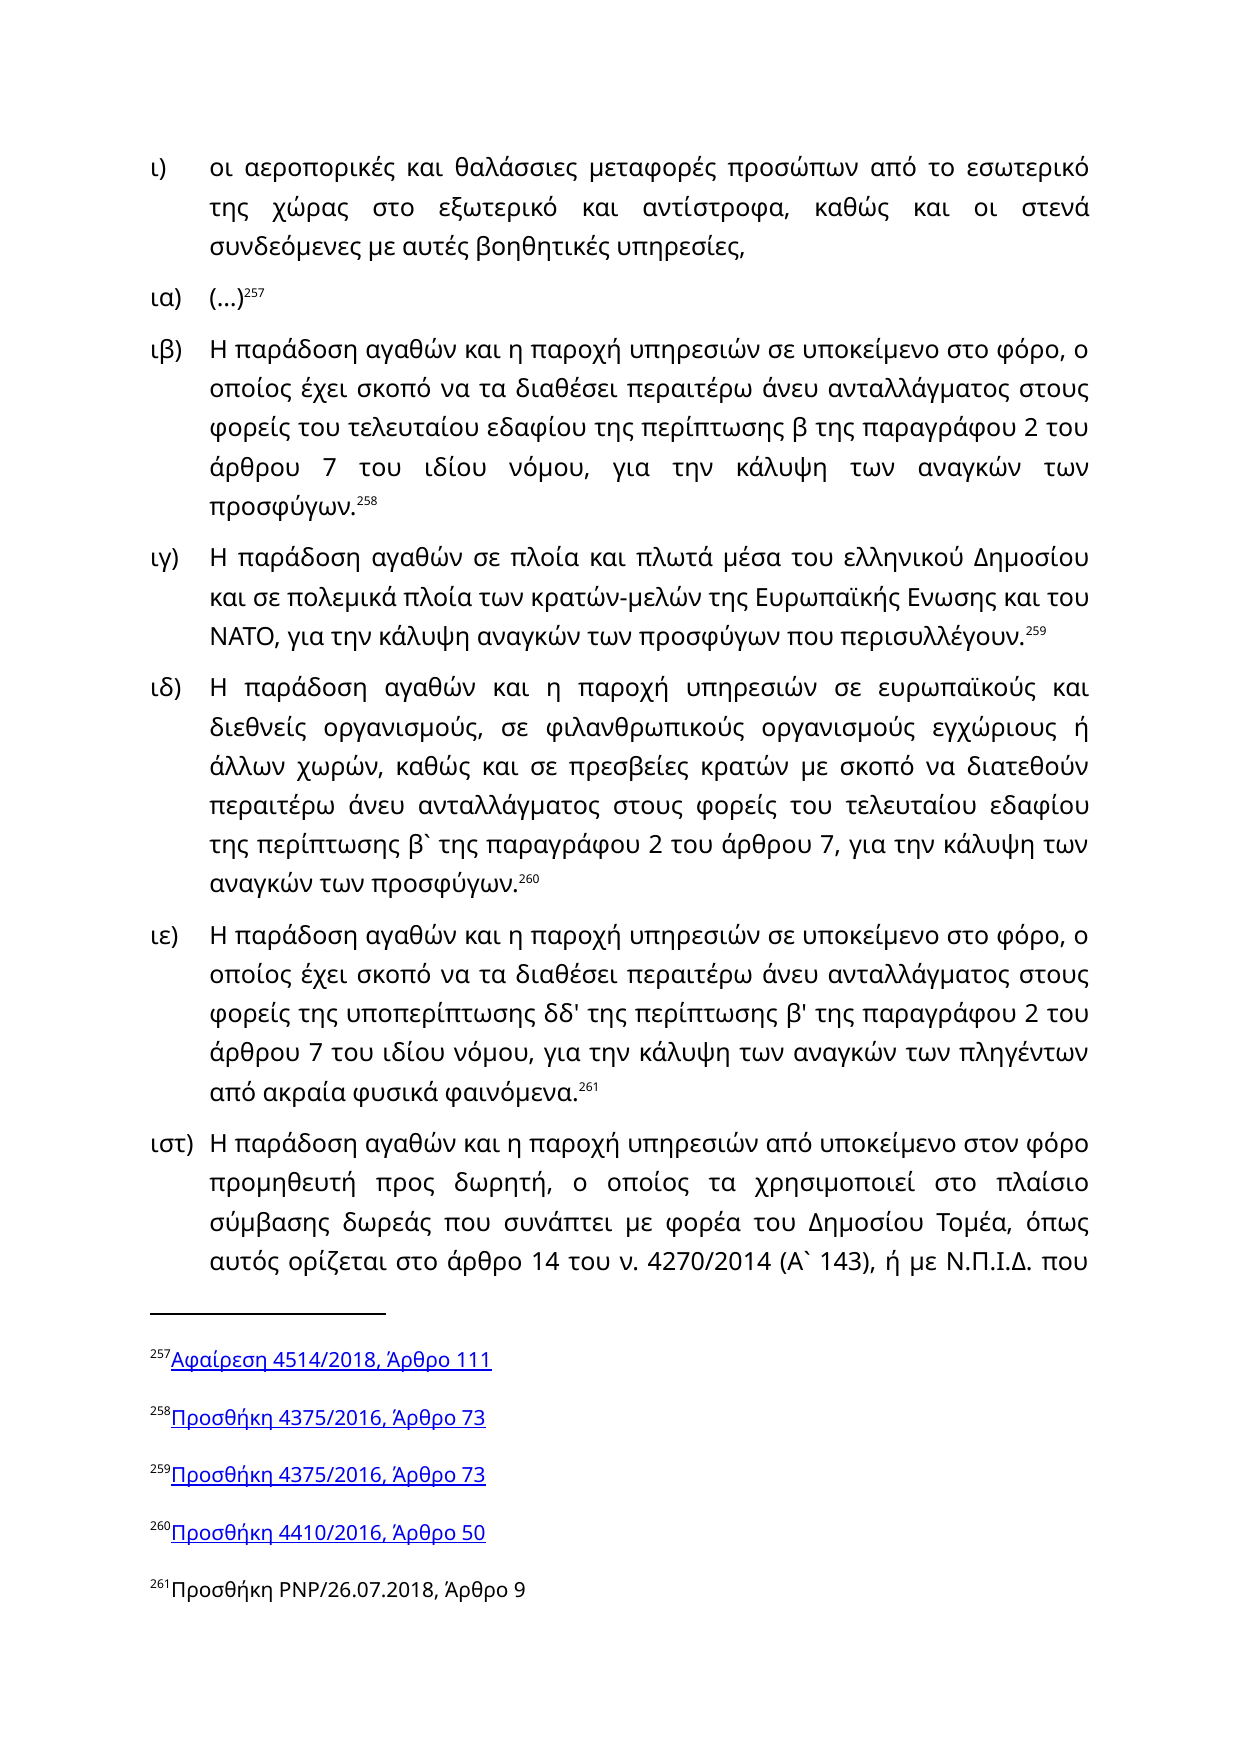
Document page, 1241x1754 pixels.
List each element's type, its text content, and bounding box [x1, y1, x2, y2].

text Προσθήκη 4410/2016, Άρθρο 50 [150, 1518, 1090, 1546]
list ιε) Η παράδοση αγαθών και η παροχή υπηρεσιών σε υποκείμενο στο φόρο, ο οποίος έχει σκοπό να τα διαθέσει περαιτέρω άνευ ανταλλάγματος στους φορείς της υποπερίπτωσης δδ' της περίπτωσης β' της παραγράφου 2 του άρθρου 7 του ιδίου νόμου, για την κάλυψη των αναγκών των πληγέντων από ακραία φυσικά φαινόμενα. [150, 917, 1090, 1108]
list ιδ) Η παράδοση αγαθών και η παροχή υπηρεσιών σε ευρωπαϊκούς και διεθνείς οργανισμούς, σε φιλανθρωπικούς οργανισμούς εγχώριους ή άλλων χωρών, καθώς και σε πρεσβείες κρατών με σκοπό να διατεθούν περαιτέρω άνευ ανταλλάγματος στους φορείς του τελευταίου εδαφίου της περίπτωσης β` της παραγράφου 2 του άρθρου 7, για την κάλυψη των αναγκών των προσφύγων. [150, 670, 1090, 900]
text Αφαίρεση 4514/2018, Άρθρο 111 [150, 1345, 1090, 1373]
list ι) οι αεροπορικές και θαλάσσιες μεταφορές προσώπων από το εσωτερικό της χώρας στο εξωτερικό και αντί­στροφα, καθώς και οι στενά συνδεόμενες με αυτές βοηθητικές υπηρεσίες, [150, 150, 1090, 262]
text Προσθήκη PNP/26.07.2018, Άρθρο 9 [150, 1576, 1090, 1604]
list ιγ) Η παράδοση αγαθών σε πλοία και πλωτά μέσα του ελληνικού Δημοσίου και σε πολεμικά πλοία των κρατών-μελών της Ευρωπαϊκής Ενωσης και του ΝΑΤΟ, για την κάλυψη αναγκών των προσφύγων που περισυλλέγουν. [150, 540, 1090, 652]
list ια) (…) [150, 280, 1090, 314]
text Προσθήκη 4375/2016, Άρθρο 73 [150, 1403, 1090, 1431]
text Προσθήκη 4375/2016, Άρθρο 73 [150, 1460, 1090, 1489]
list ιβ) Η παράδοση αγαθών και η παροχή υπηρεσιών σε υποκείμενο στο φόρο, ο οποίος έχει σκοπό να τα διαθέσει περαιτέρω άνευ ανταλλάγματος στους φορείς του τελευταίου εδαφίου της περίπτωσης β της παραγράφου 2 του άρθρου 7 του ιδίου νόμου, για την κάλυψη των αναγκών των προσφύγων. [150, 332, 1090, 522]
list ιστ) Η παράδοση αγαθών και η παροχή υπηρεσιών από υποκείμενο στον φόρο προμηθευτή προς δωρητή, ο οποίος τα χρησιμοποιεί στο πλαίσιο σύμβασης δωρεάς που συνάπτει με φορέα του Δημοσίου Τομέα, όπως αυτός ορίζεται στο άρθρο 14 του ν. 4270/2014 (Α` 143), ή με Ν.Π.Ι.Δ. που [150, 1126, 1090, 1277]
